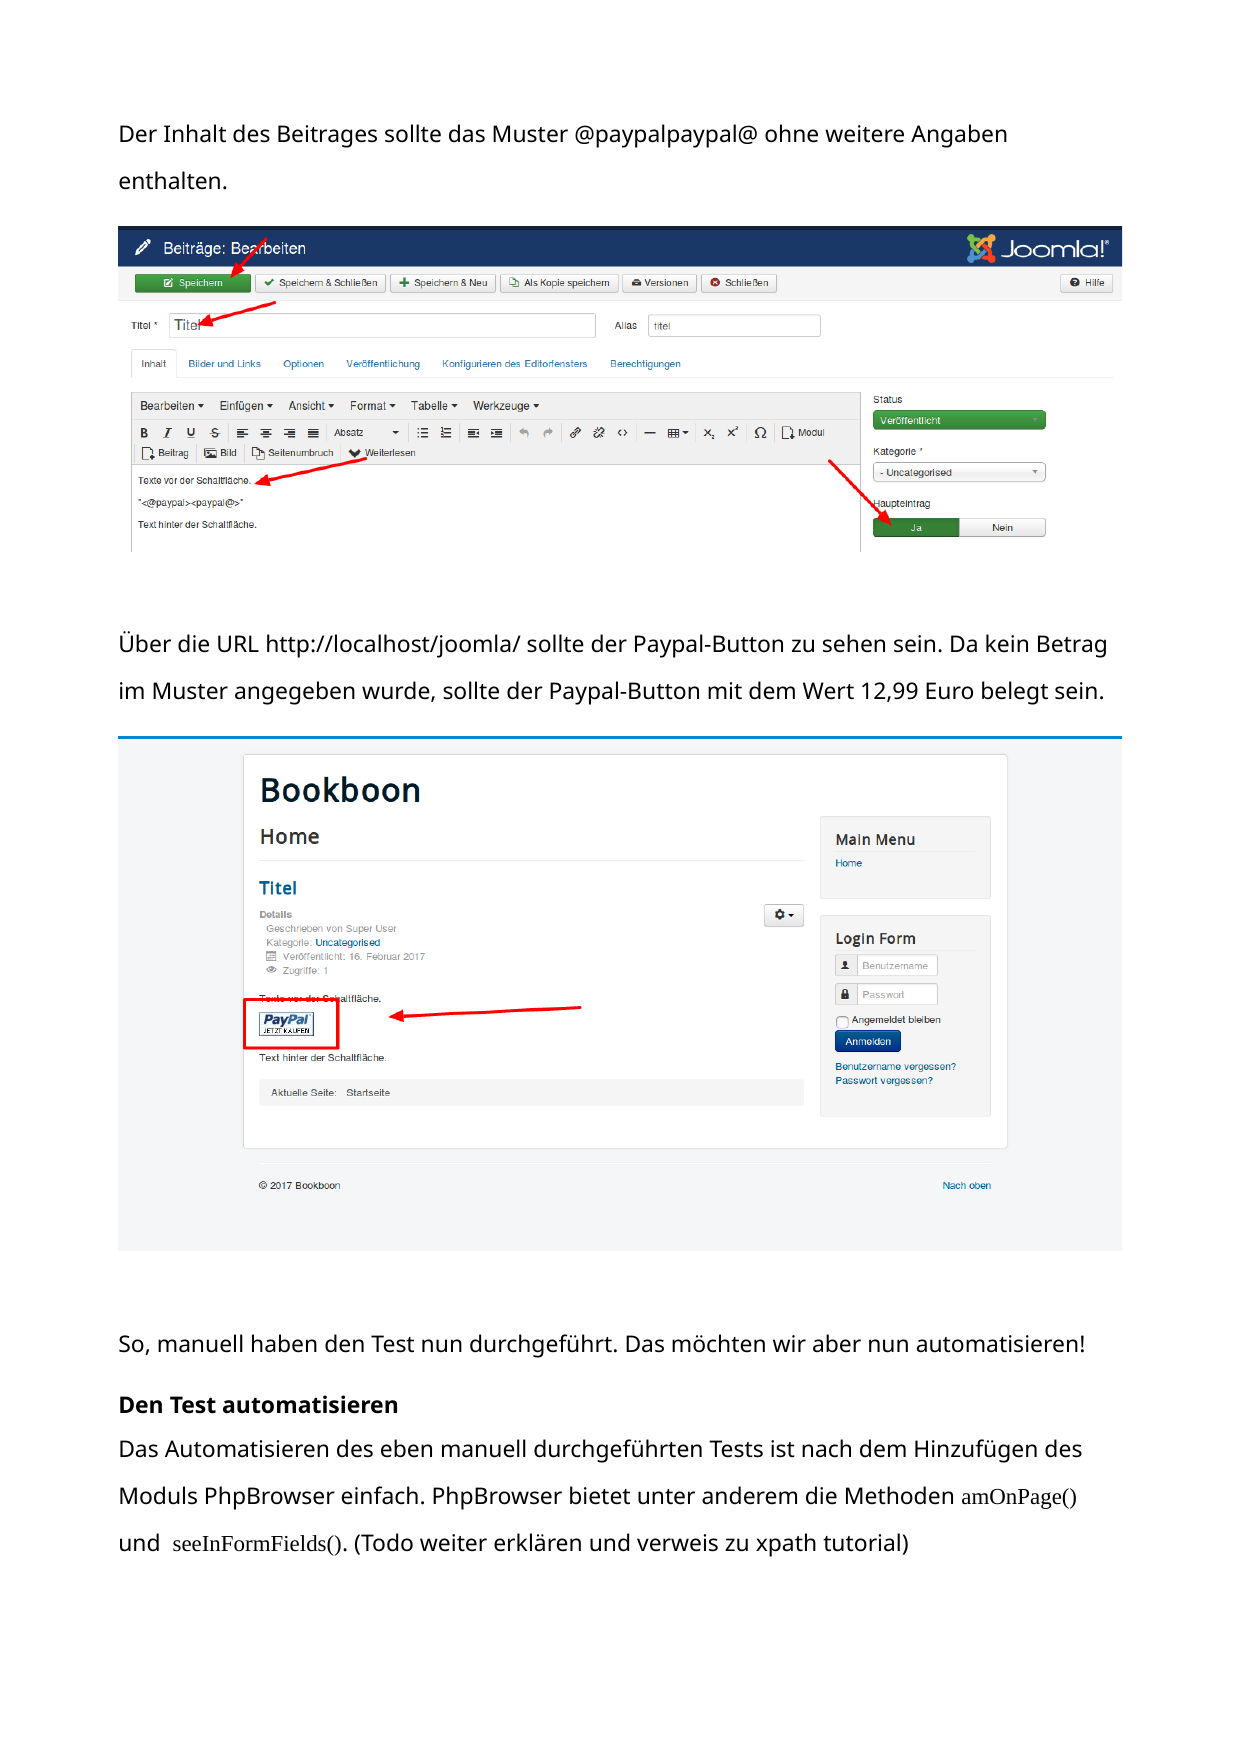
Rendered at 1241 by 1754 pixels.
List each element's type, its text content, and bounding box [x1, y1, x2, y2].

text Das Automatisieren des eben manuell durchgeführten Tests ist nach dem Hinzufügen des Moduls PhpBrowser einfach. PhpBrowser bietet unter anderem die Methoden amOnPage() und seeInFormFields(). (Todo weiter erklären und verweis zu xpath tutorial) [118, 1433, 1122, 1558]
subtitle Den Test automatisieren [118, 1389, 1122, 1420]
text Über die URL http://localhost/joomla/ sollte der Paypal-Button zu sehen sein. Da kein Betrag im Muster angegeben wurde, sollte der Paypal-Button mit dem Wert 12,99 Euro belegt sein. [118, 628, 1122, 706]
picture [118, 740, 1123, 1251]
text So, manuell haben den Test nun durchgeführt. Das möchten wir aber nun automatisieren! [118, 1328, 1122, 1359]
picture [118, 226, 1123, 552]
text Der Inhalt des Beitrages sollte das Muster @paypalpaypal@ ohne weitere Angaben enthalten. [118, 118, 1122, 196]
